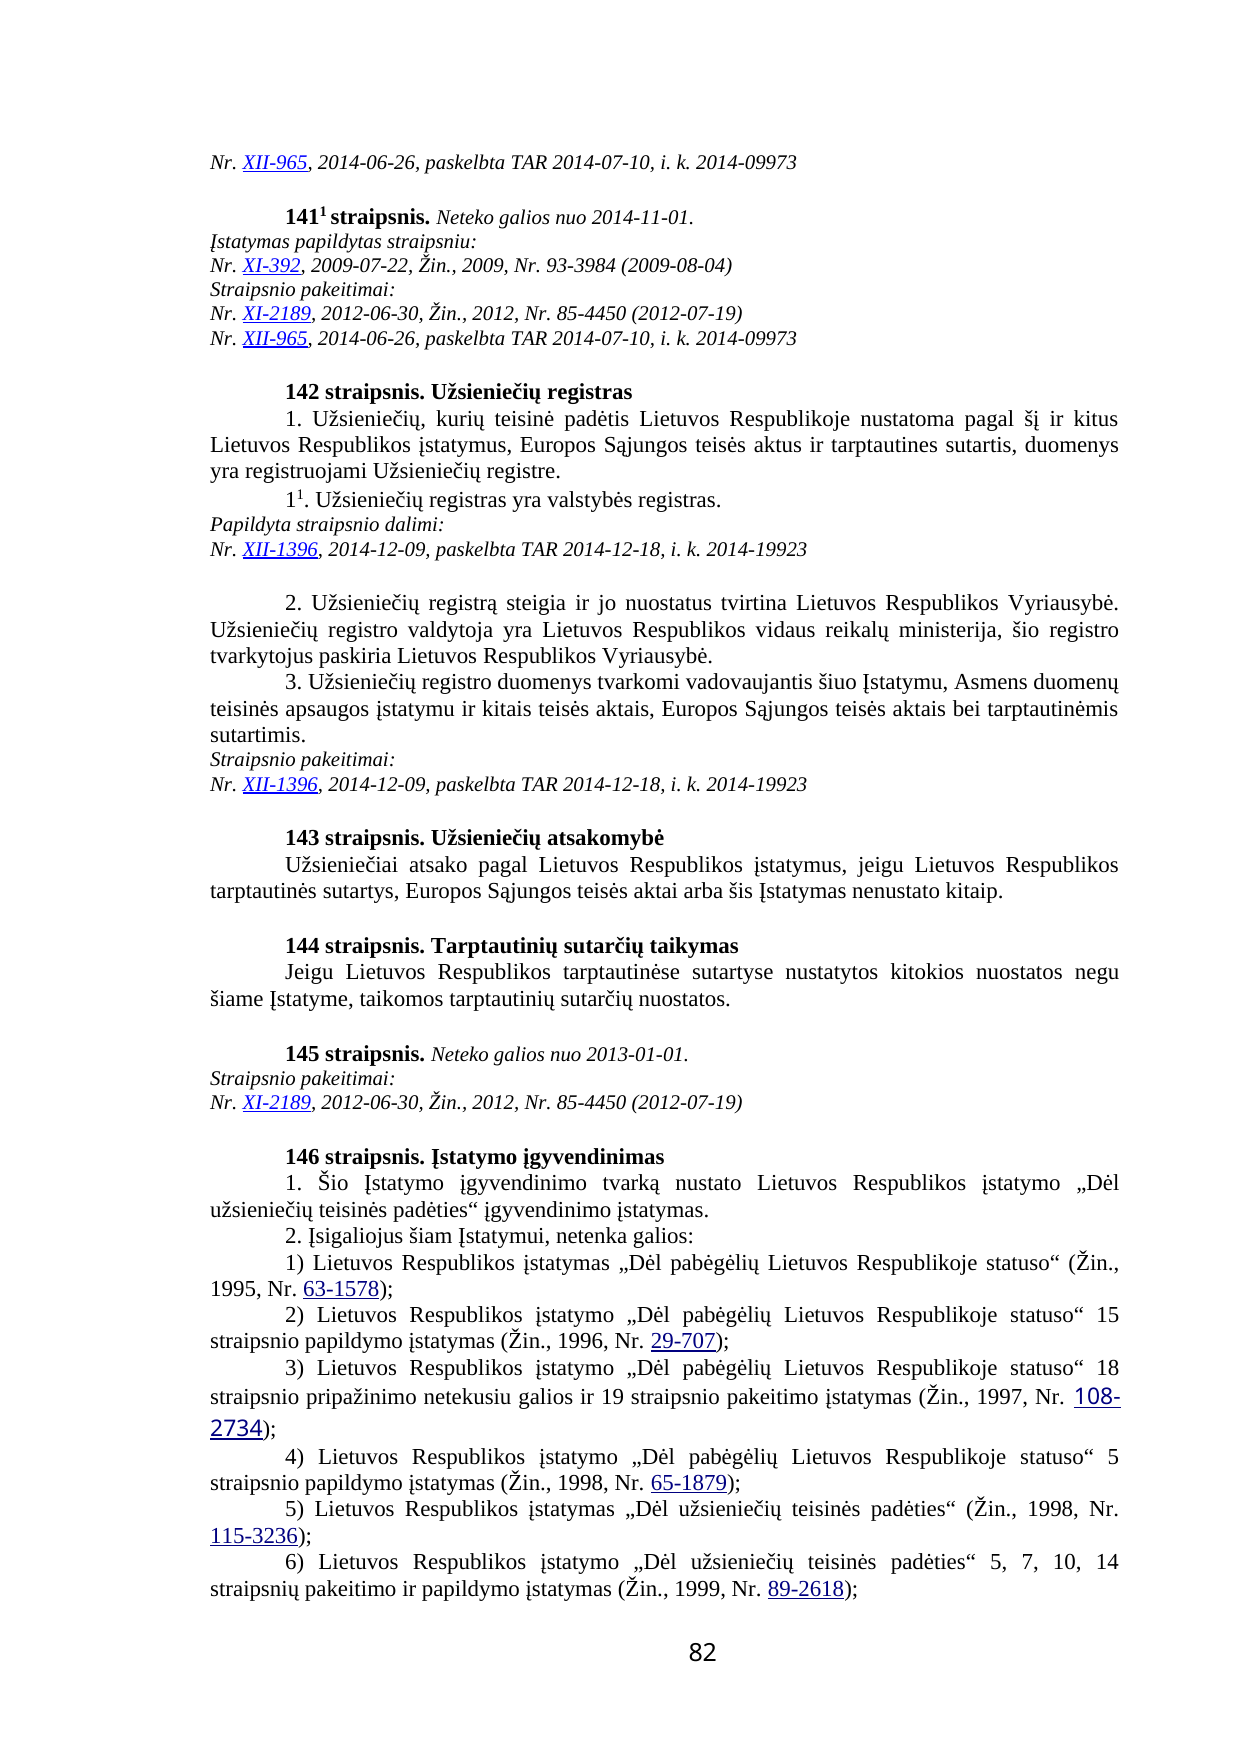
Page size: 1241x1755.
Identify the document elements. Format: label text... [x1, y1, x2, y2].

text 2. Įsigaliojus šiam Įstatymui, netenka galios: [210, 1222, 1120, 1248]
text Nr. XII-965, 2014-06-26, paskelbta TAR 2014-07-10, i. k. 2014-09973 [210, 325, 1120, 349]
text Papildyta straipsnio dalimi: [210, 512, 1120, 536]
text 3) Lietuvos Respublikos įstatymo „Dėl pabėgėlių Lietuvos Respublikoje statuso“ 18 straipsnio pripažinimo netekusiu galios ir 19 straipsnio pakeitimo įstatymas (Žin., 1997, Nr. 108-2734); [210, 1354, 1120, 1443]
text 1411 straipsnis. Neteko galios nuo 2014-11-01. [210, 203, 1120, 229]
text 2. Užsieniečių registrą steigia ir jo nuostatus tvirtina Lietuvos Respublikos Vyriausybė. Užsieniečių registro valdytoja yra Lietuvos Respublikos vidaus reikalų ministerija, šio registro tvarkytojus paskiria Lietuvos Respublikos Vyriausybė. [210, 589, 1120, 668]
text Užsieniečiai atsako pagal Lietuvos Respublikos įstatymus, jeigu Lietuvos Respublikos tarptautinės sutartys, Europos Sąjungos teisės aktai arba šis Įstatymas nenustato kitaip. [210, 851, 1120, 903]
subtitle 142 straipsnis. Užsieniečių registras [210, 378, 1120, 404]
text 5) Lietuvos Respublikos įstatymas „Dėl užsieniečių teisinės padėties“ (Žin., 1998, Nr. 115-3236); [210, 1496, 1120, 1548]
text 1. Užsieniečių, kurių teisinė padėtis Lietuvos Respublikoje nustatoma pagal šį ir kitus Lietuvos Respublikos įstatymus, Europos Sąjungos teisės aktus ir tarptautines sutartis, duomenys yra registruojami Užsieniečių registre. [210, 404, 1120, 484]
text Nr. XII-1396, 2014-12-09, paskelbta TAR 2014-12-18, i. k. 2014-19923 [210, 536, 1120, 561]
text Nr. XI-2189, 2012-06-30, Žin., 2012, Nr. 85-4450 (2012-07-19) [210, 301, 1120, 325]
text 144 straipsnis. Tarptautinių sutarčių taikymas [210, 932, 1120, 958]
text 1. Šio Įstatymo įgyvendinimo tvarką nustato Lietuvos Respublikos įstatymo „Dėl užsieniečių teisinės padėties“ įgyvendinimo įstatymas. [210, 1169, 1120, 1222]
text Jeigu Lietuvos Respublikos tarptautinėse sutartyse nustatytos kitokios nuostatos negu šiame Įstatyme, taikomos tarptautinių sutarčių nuostatos. [210, 958, 1120, 1011]
text 4) Lietuvos Respublikos įstatymo „Dėl pabėgėlių Lietuvos Respublikoje statuso“ 5 straipsnio papildymo įstatymas (Žin., 1998, Nr. 65-1879); [210, 1443, 1120, 1496]
subtitle 143 straipsnis. Užsieniečių atsakomybė [210, 824, 1120, 851]
text Įstatymas papildytas straipsniu: [210, 229, 1120, 253]
text Nr. XI-2189, 2012-06-30, Žin., 2012, Nr. 85-4450 (2012-07-19) [210, 1090, 1120, 1114]
text 6) Lietuvos Respublikos įstatymo „Dėl užsieniečių teisinės padėties“ 5, 7, 10, 14 straipsnių pakeitimo ir papildymo įstatymas (Žin., 1999, Nr. 89-2618); [210, 1548, 1120, 1601]
text Nr. XII-965, 2014-06-26, paskelbta TAR 2014-07-10, i. k. 2014-09973 [210, 150, 1120, 174]
text 145 straipsnis. Neteko galios nuo 2013-01-01. [210, 1040, 1120, 1066]
text Straipsnio pakeitimai: [210, 747, 1120, 771]
text Straipsnio pakeitimai: [210, 277, 1120, 301]
text 11. Užsieniečių registras yra valstybės registras. [210, 484, 1120, 512]
text Straipsnio pakeitimai: [210, 1066, 1120, 1090]
text 2) Lietuvos Respublikos įstatymo „Dėl pabėgėlių Lietuvos Respublikoje statuso“ 15 straipsnio papildymo įstatymas (Žin., 1996, Nr. 29-707); [210, 1301, 1120, 1354]
text 1) Lietuvos Respublikos įstatymas „Dėl pabėgėlių Lietuvos Respublikoje statuso“ (Žin., 1995, Nr. 63-1578); [210, 1248, 1120, 1301]
text 3. Užsieniečių registro duomenys tvarkomi vadovaujantis šiuo Įstatymu, Asmens duomenų teisinės apsaugos įstatymu ir kitais teisės aktais, Europos Sąjungos teisės aktais bei tarptautinėmis sutartimis. [210, 668, 1120, 747]
text 146 straipsnis. Įstatymo įgyvendinimas [210, 1143, 1120, 1169]
text Nr. XII-1396, 2014-12-09, paskelbta TAR 2014-12-18, i. k. 2014-19923 [210, 771, 1120, 796]
text Nr. XI-392, 2009-07-22, Žin., 2009, Nr. 93-3984 (2009-08-04) [210, 253, 1120, 277]
